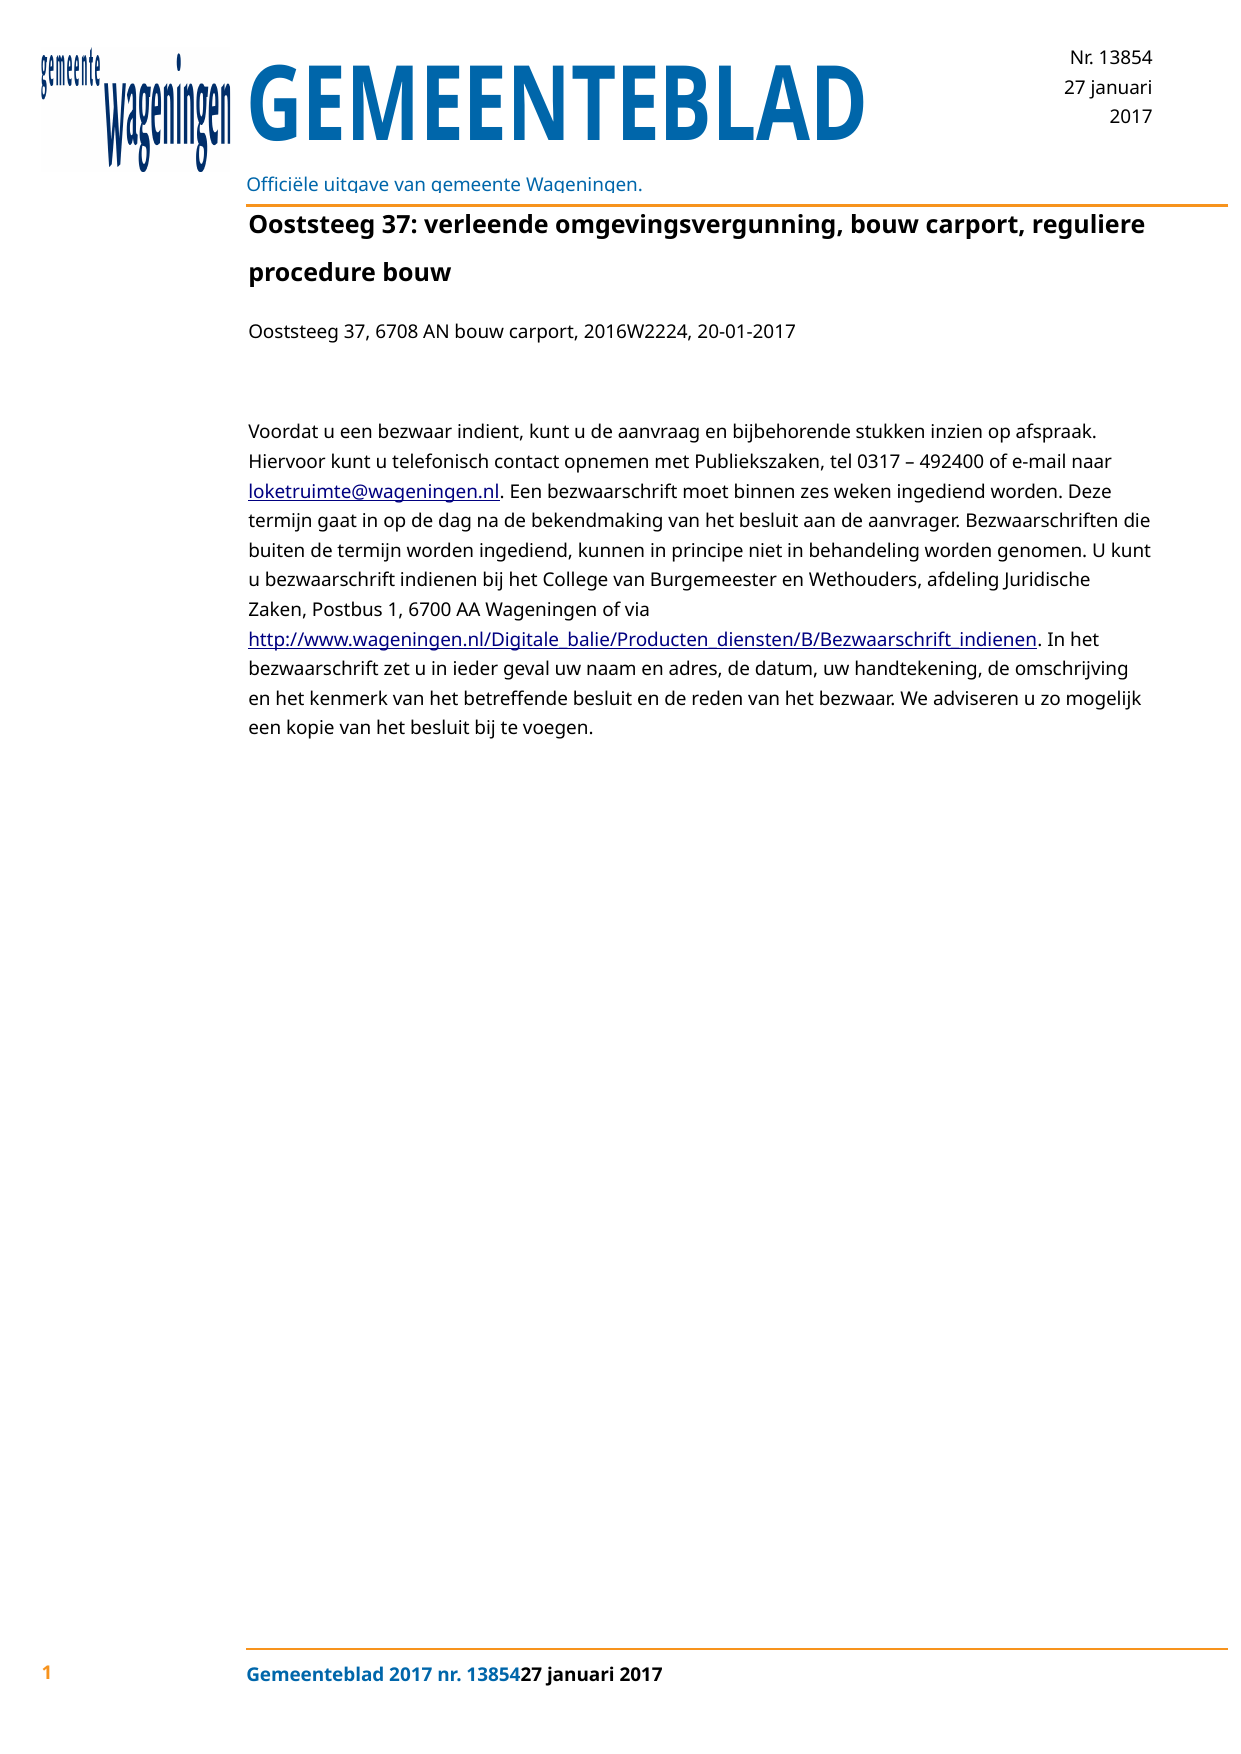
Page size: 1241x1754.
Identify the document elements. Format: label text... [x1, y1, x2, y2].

text Voordat u een bezwaar indient, kunt u de aanvraag en bijbehorende stukken inzien op afspraak. Hiervoor kunt u telefonisch contact opnemen met Publiekszaken, tel 0317 – 492400 of e-mail naar loketruimte@wageningen.nl. Een bezwaarschrift moet binnen zes weken ingediend worden. Deze termijn gaat in op de dag na de bekendmaking van het besluit aan de aanvrager. Bezwaarschriften die buiten de termijn worden ingediend, kunnen in principe niet in behandeling worden genomen. U kunt u bezwaarschrift indienen bij het College van Burgemeester en Wethouders, afdeling Juridische Zaken, Postbus 1, 6700 AA Wageningen of via http://www.wageningen.nl/Digitale_balie/Producten_diensten/B/Bezwaarschrift_indienen. In het bezwaarschrift zet u in ieder geval uw naam en adres, de datum, uw handtekening, de omschrijving en het kenmerk van het betreffende besluit en de reden van het bezwaar. We adviseren u zo mogelijk een kopie van het besluit bij te voegen. [248, 419, 1152, 740]
text Ooststeeg 37, 6708 AN bouw carport, 2016W2224, 20-01-2017 [248, 318, 1152, 344]
text Ooststeeg 37: verleende omgevingsvergunning, bouw carport, reguliere procedure bouw [248, 207, 1152, 288]
picture [41, 47, 231, 172]
